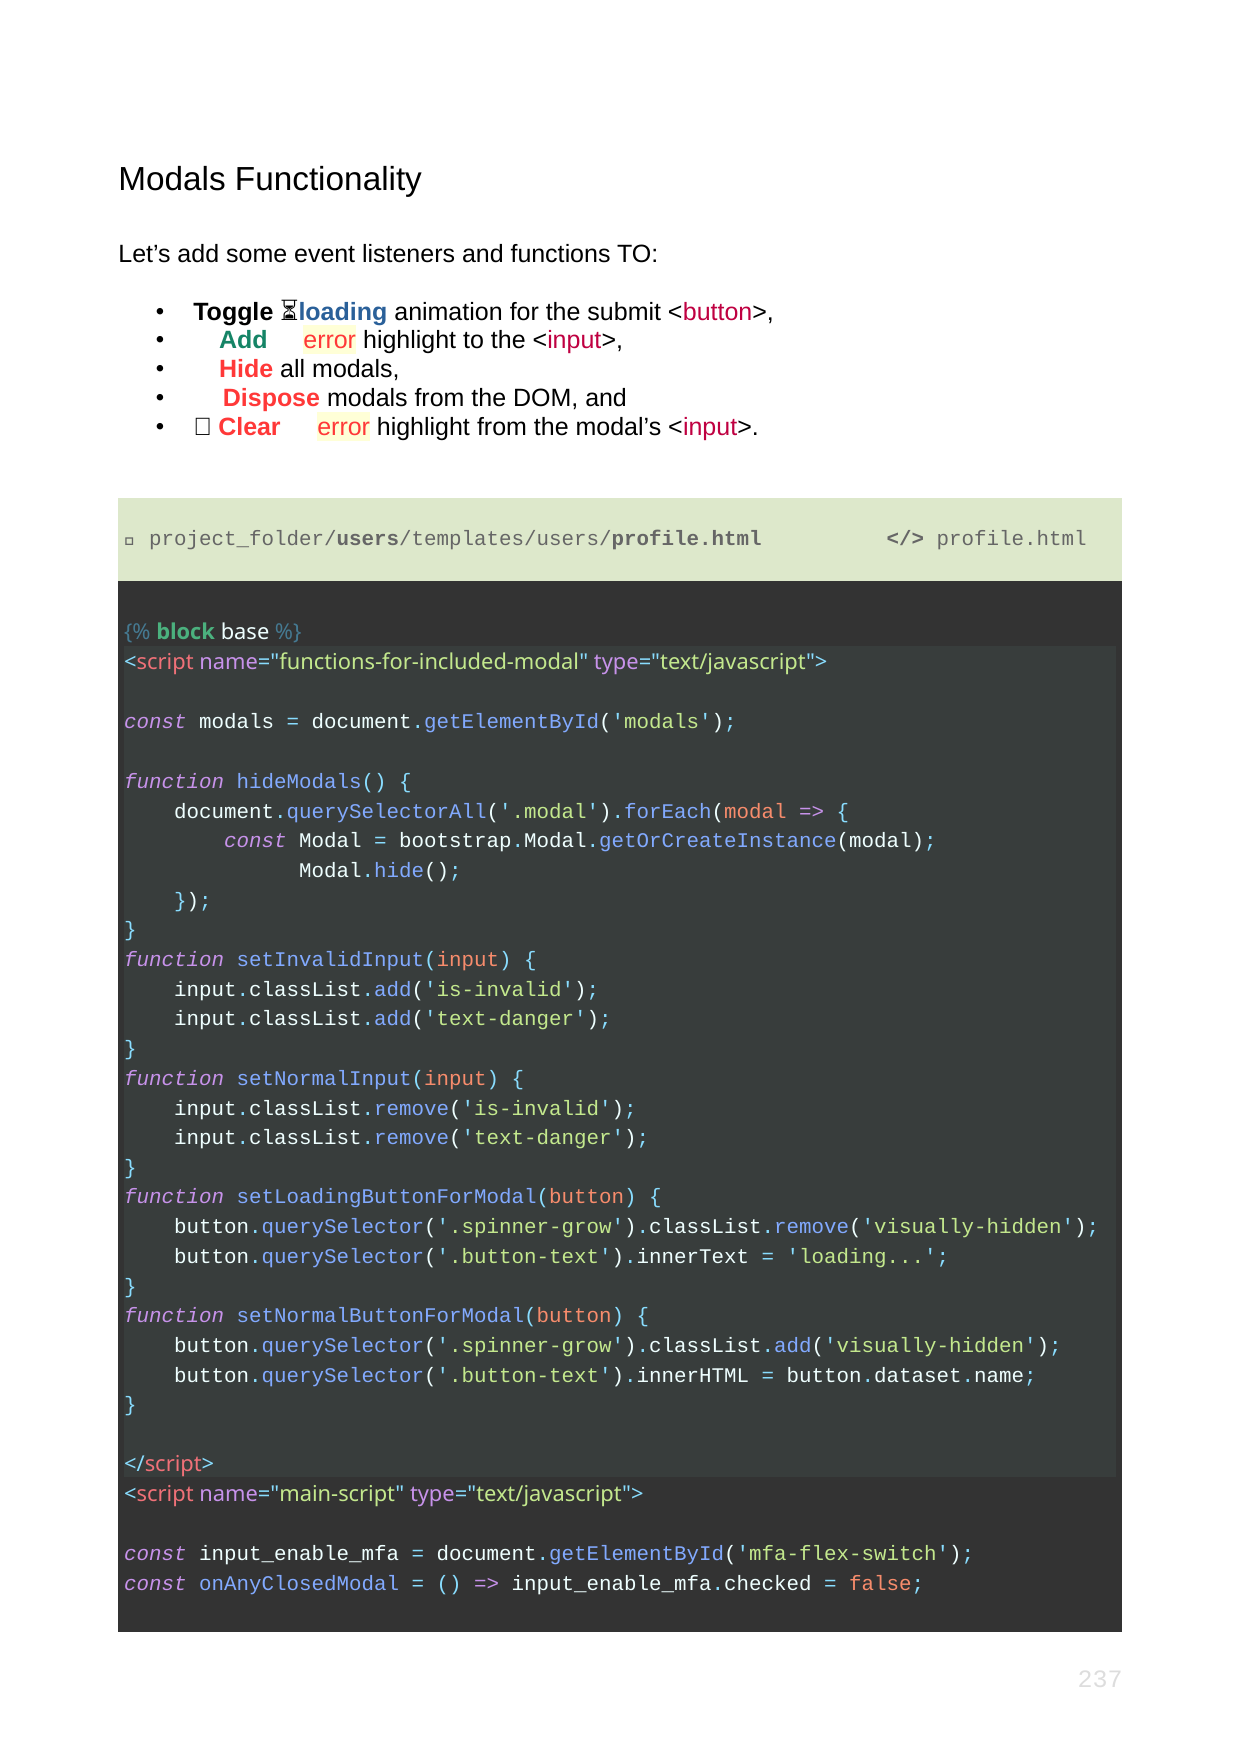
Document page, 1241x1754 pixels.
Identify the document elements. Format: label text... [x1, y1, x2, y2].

subtitle Modals Functionality [118, 159, 1122, 198]
list ➕ Add ⚠️ error highlight to the <input>, [156, 325, 1122, 354]
table_cell {% block base %} <script name="functions-for-included-modal" type="text/javascript"> const modals = document.getElementById('modals'); function hideModals() { document.querySelectorAll('.modal').forEach(modal => { const Modal = bootstrap.Modal.getOrCreateInstance(modal); Modal.hide(); }); } function setInvalidInput(input) { input.classList.add('is-invalid'); input.classList.add('text-danger'); } function setNormalInput(input) { input.classList.remove('is-invalid'); input.classList.remove('text-danger'); } function setLoadingButtonForModal(button) { button.querySelector('.spinner-grow').classList.remove('visually-hidden'); button.querySelector('.button-text').innerText = 'loading...'; } function setNormalButtonForModal(button) { button.querySelector('.spinner-grow').classList.add('visually-hidden'); button.querySelector('.button-text').innerHTML = button.dataset.name; } </script> <script name="main-script" type="text/javascript"> const input_enable_mfa = document.getElementById('mfa-flex-switch'); const onAnyClosedModal = () => input_enable_mfa.checked = false; [118, 581, 1122, 1632]
list 🧽 Clear ⚠️ error highlight from the modal’s <input>. [156, 412, 1122, 441]
list 👻 Hide all modals, [156, 354, 1122, 383]
table_header 📝 project_folder/users/templates/users/profile.html </> profile.html [118, 498, 1122, 581]
text Let’s add some event listeners and functions TO: [118, 239, 1122, 268]
list 🗑️ Dispose modals from the DOM, and [156, 383, 1122, 412]
list Toggle ⏳loading animation for the submit <button>, [156, 297, 1122, 325]
